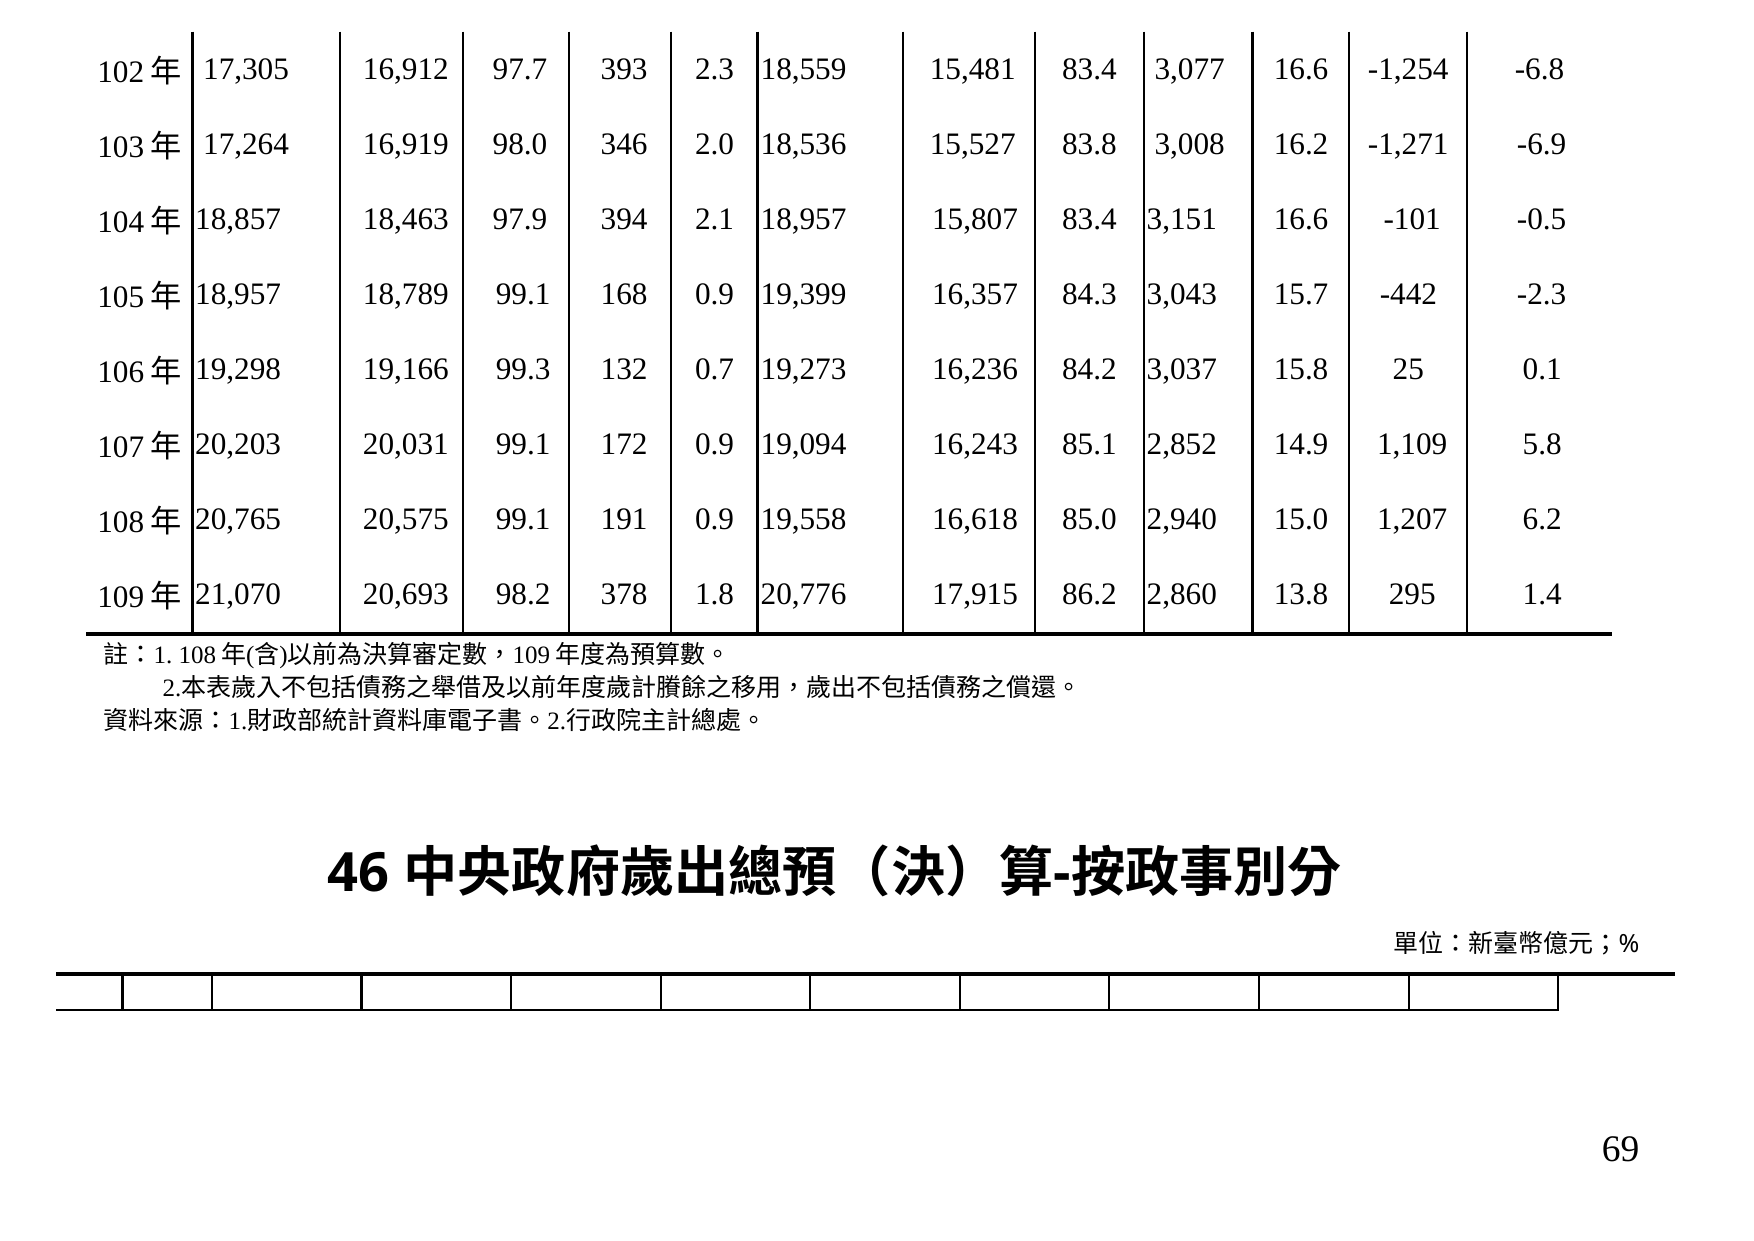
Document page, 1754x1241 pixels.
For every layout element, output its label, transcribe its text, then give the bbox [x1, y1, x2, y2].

table_header [1559, 976, 1675, 1009]
table_header [124, 976, 211, 1009]
table_cell -1,254 [1350, 32, 1466, 107]
table_cell -1,271 [1350, 107, 1466, 182]
table_header [1110, 976, 1258, 1009]
table_cell 16,618 [904, 482, 1034, 557]
table_cell 17,305 [194, 32, 339, 107]
table_cell 3,043 [1145, 257, 1251, 332]
table_cell 19,094 [759, 407, 902, 482]
table_cell -6.8 [1468, 32, 1612, 107]
table_cell 16.6 [1254, 32, 1348, 107]
table_cell 107年 [86, 407, 191, 482]
table_cell 84.3 [1036, 257, 1143, 332]
table_cell 83.4 [1036, 182, 1143, 257]
table_cell 19,298 [194, 332, 339, 407]
table_header [363, 976, 510, 1009]
table_cell -6.9 [1468, 107, 1612, 182]
table_cell 394 [570, 182, 670, 257]
table_cell 18,957 [759, 182, 902, 257]
table_cell 2,860 [1145, 557, 1251, 632]
table_cell 103年 [86, 107, 191, 182]
table_cell 18,536 [759, 107, 902, 182]
table_cell 2,852 [1145, 407, 1251, 482]
table_cell 15.7 [1254, 257, 1348, 332]
text 註：1. 108年(含)以前為決算審定數，109年度為預算數。 [103, 636, 1628, 670]
table_cell 3,077 [1145, 32, 1251, 107]
table_cell -0.5 [1468, 182, 1612, 257]
text 資料來源：1.財政部統計資料庫電子書。2.行政院主計總處。 [103, 703, 1628, 736]
table_cell 19,558 [759, 482, 902, 557]
table_cell 1.4 [1468, 557, 1612, 632]
table_cell 99.3 [464, 332, 568, 407]
table_cell 3,151 [1145, 182, 1251, 257]
table_cell 2.0 [672, 107, 756, 182]
table_cell 18,957 [194, 257, 339, 332]
table_cell 99.1 [464, 482, 568, 557]
table_cell 19,273 [759, 332, 902, 407]
table_cell -2.3 [1468, 257, 1612, 332]
table_cell 20,765 [194, 482, 339, 557]
table_cell 105年 [86, 257, 191, 332]
table_cell 106年 [86, 332, 191, 407]
table_cell 102年 [86, 32, 191, 107]
table_cell 0.9 [672, 482, 756, 557]
table_cell 83.8 [1036, 107, 1143, 182]
table_cell 20,031 [341, 407, 462, 482]
table_cell 3,008 [1145, 107, 1251, 182]
table_cell 15,807 [904, 182, 1034, 257]
subtitle 46 中央政府歲出總預（決）算-按政事別分 [29, 811, 1639, 924]
table_cell 104年 [86, 182, 191, 257]
table_cell 20,203 [194, 407, 339, 482]
text 2.本表歲入不包括債務之舉借及以前年度歲計賸餘之移用，歲出不包括債務之償還。 [149, 670, 1628, 703]
table_cell 85.0 [1036, 482, 1143, 557]
table_cell 2,940 [1145, 482, 1251, 557]
table_cell 191 [570, 482, 670, 557]
table_cell 13.8 [1254, 557, 1348, 632]
table_cell 0.1 [1468, 332, 1612, 407]
table_cell 99.1 [464, 257, 568, 332]
table_cell 16.2 [1254, 107, 1348, 182]
table_cell 0.7 [672, 332, 756, 407]
table_header [1260, 976, 1408, 1009]
table_cell 21,070 [194, 557, 339, 632]
table_cell 25 [1350, 332, 1466, 407]
table_cell 85.1 [1036, 407, 1143, 482]
text 單位：新臺幣億元；% [59, 924, 1639, 960]
table_cell 1,207 [1350, 482, 1466, 557]
table_cell 86.2 [1036, 557, 1143, 632]
table_header [213, 976, 360, 1009]
table_cell 83.4 [1036, 32, 1143, 107]
table_cell 20,693 [341, 557, 462, 632]
table_cell 18,857 [194, 182, 339, 257]
table_cell -442 [1350, 257, 1466, 332]
table_cell -101 [1350, 182, 1466, 257]
table_cell 18,789 [341, 257, 462, 332]
table_cell 15.0 [1254, 482, 1348, 557]
table_cell 19,166 [341, 332, 462, 407]
table_cell 17,915 [904, 557, 1034, 632]
table_header [662, 976, 809, 1009]
table_cell 0.9 [672, 407, 756, 482]
table_header [811, 976, 959, 1009]
table_cell 18,559 [759, 32, 902, 107]
table_cell 15.8 [1254, 332, 1348, 407]
table_cell 5.8 [1468, 407, 1612, 482]
table_cell 20,575 [341, 482, 462, 557]
table_cell 16,912 [341, 32, 462, 107]
table_cell 15,527 [904, 107, 1034, 182]
table_cell 172 [570, 407, 670, 482]
table_cell 16,357 [904, 257, 1034, 332]
table_cell 378 [570, 557, 670, 632]
table_cell 20,776 [759, 557, 902, 632]
table_cell 18,463 [341, 182, 462, 257]
table_cell 97.9 [464, 182, 568, 257]
table_cell 2.3 [672, 32, 756, 107]
table_cell 19,399 [759, 257, 902, 332]
table_cell 84.2 [1036, 332, 1143, 407]
table_cell 6.2 [1468, 482, 1612, 557]
table_cell 14.9 [1254, 407, 1348, 482]
table_cell 16.6 [1254, 182, 1348, 257]
table_cell 132 [570, 332, 670, 407]
table_header [961, 976, 1108, 1009]
table_cell 109年 [86, 557, 191, 632]
table_cell 15,481 [904, 32, 1034, 107]
table_cell 16,236 [904, 332, 1034, 407]
table_cell 0.9 [672, 257, 756, 332]
table_cell 97.7 [464, 32, 568, 107]
table_cell 1.8 [672, 557, 756, 632]
table_cell 16,243 [904, 407, 1034, 482]
table_cell 108年 [86, 482, 191, 557]
table_cell 295 [1350, 557, 1466, 632]
table_cell 393 [570, 32, 670, 107]
table_cell 2.1 [672, 182, 756, 257]
table_cell 346 [570, 107, 670, 182]
table_cell 98.2 [464, 557, 568, 632]
table_cell 17,264 [194, 107, 339, 182]
table_cell 3,037 [1145, 332, 1251, 407]
table_header [1410, 976, 1557, 1009]
table_cell 168 [570, 257, 670, 332]
table_cell 98.0 [464, 107, 568, 182]
table_cell 16,919 [341, 107, 462, 182]
table_cell 99.1 [464, 407, 568, 482]
table_header [512, 976, 660, 1009]
table_cell 1,109 [1350, 407, 1466, 482]
table_header [56, 976, 121, 1009]
